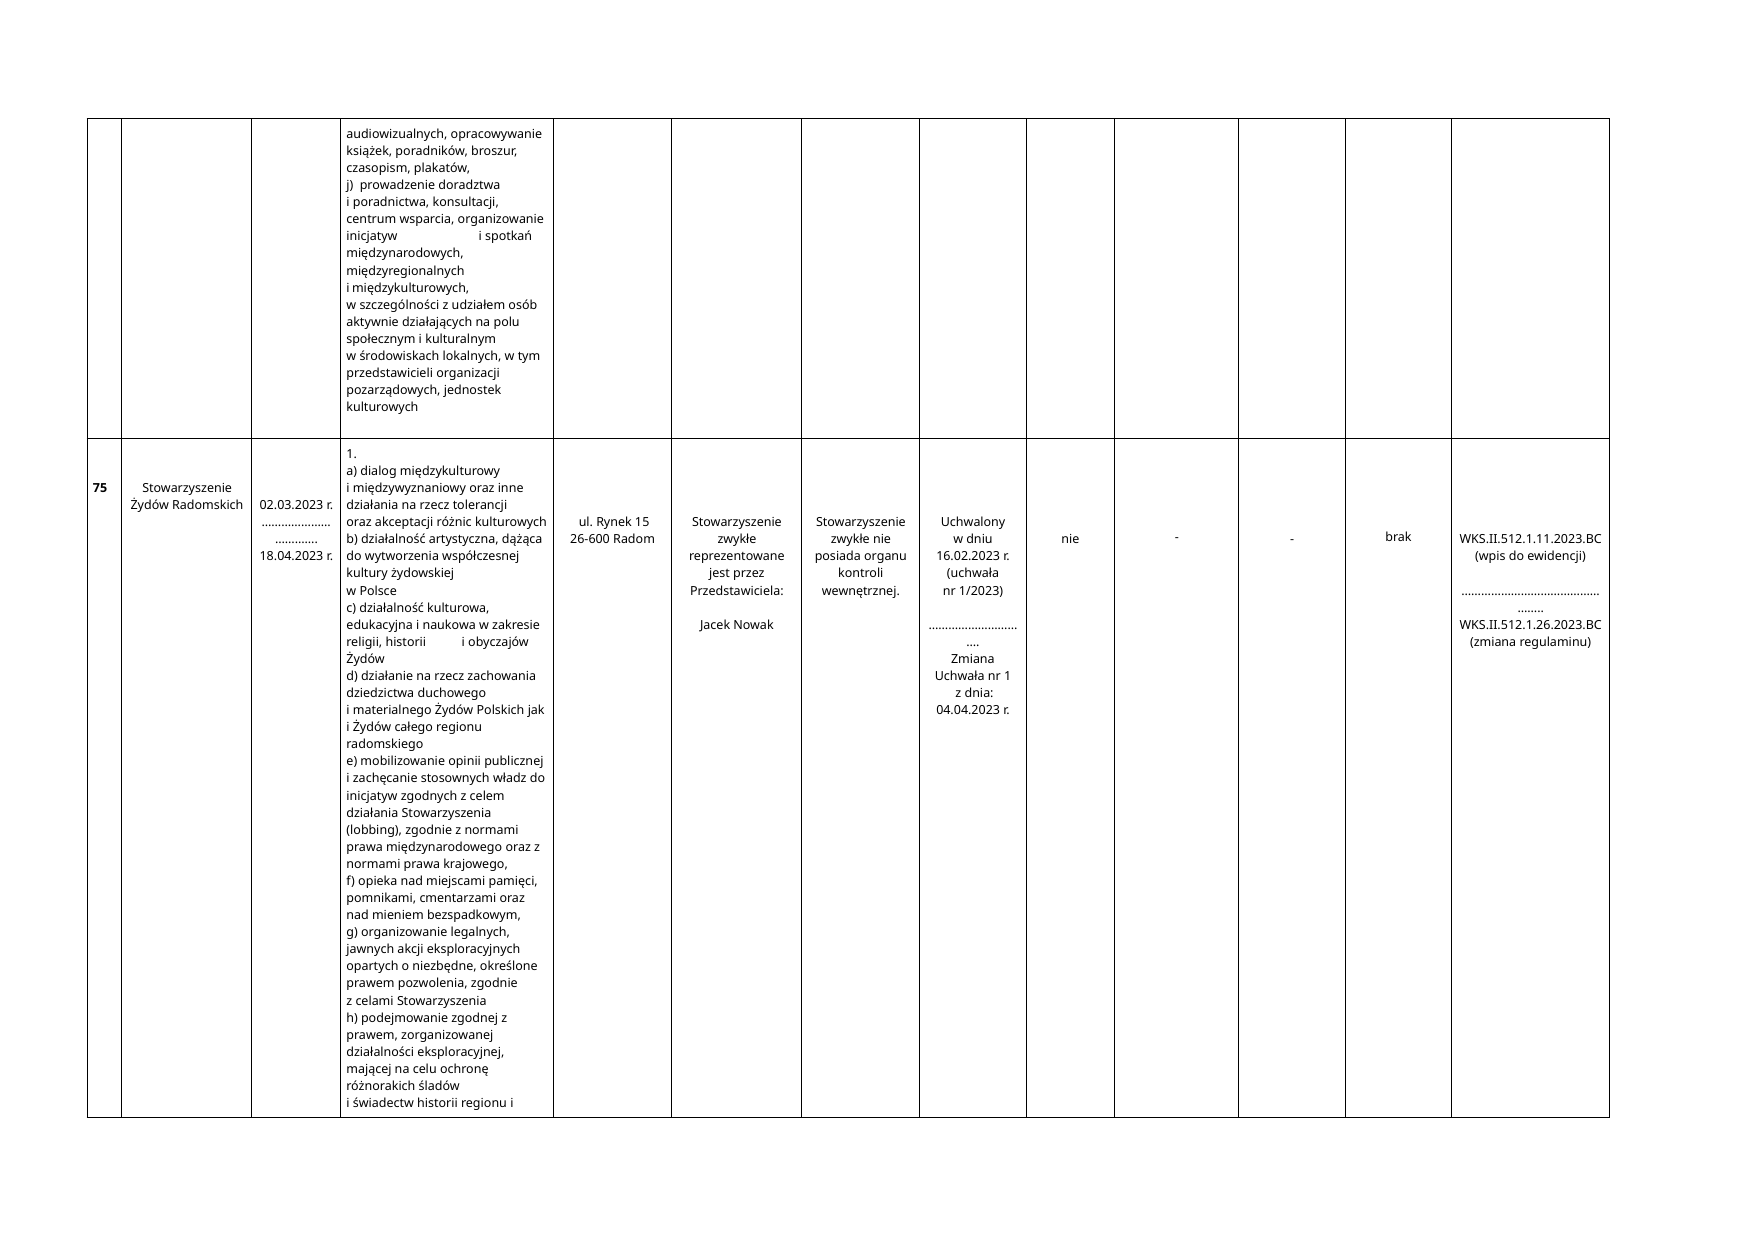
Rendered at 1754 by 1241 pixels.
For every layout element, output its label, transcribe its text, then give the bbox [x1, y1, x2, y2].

table_cell Stowarzyszenie zwykłe reprezentowane jest przez Przedstawiciela: Jacek Nowak [672, 439, 801, 1117]
table_cell 1. a) dialog międzykulturowy i międzywyznaniowy oraz inne działania na rzecz tolerancji oraz akceptacji różnic kulturowych b) działalność artystyczna, dążąca do wytworzenia współczesnej kultury żydowskiej w Polsce c) działalność kulturowa, edukacyjna i naukowa w zakresie religii, historii i obyczajów Żydów d) działanie na rzecz zachowania dziedzictwa duchowego i materialnego Żydów Polskich jak i Żydów całego regionu radomskiego e) mobilizowanie opinii publicznej i zachęcanie stosownych władz do inicjatyw zgodnych z celem działania Stowarzyszenia (lobbing), zgodnie z normami prawa międzynarodowego oraz z normami prawa krajowego, f) opieka nad miejscami pamięci, pomnikami, cmentarzami oraz nad mieniem bezspadkowym, g) organizowanie legalnych, jawnych akcji eksploracyjnych opartych o niezbędne, określone prawem pozwolenia, zgodnie z celami Stowarzyszenia h) podejmowanie zgodnej z prawem, zorganizowanej działalności eksploracyjnej, mającej na celu ochronę różnorakich śladów i świadectw historii regionu i [341, 439, 553, 1117]
table_cell - [1115, 439, 1238, 1117]
table_cell [802, 119, 919, 438]
table_cell [1027, 119, 1114, 438]
table_cell - [1239, 119, 1345, 438]
table_cell [554, 119, 671, 438]
table_cell 75 [88, 439, 121, 1117]
table_cell ul. Rynek 15 26-600 Radom [554, 439, 671, 1117]
table_cell WKS.II.512.1.11.2023.BC (wpis do ewidencji) ………………………………………….. WKS.II.512.1.26.2023.BC (zmiana regulaminu) [1452, 439, 1609, 1117]
table_cell [672, 119, 801, 438]
table_cell 02.03.2023 r. ……………………………. 18.04.2023 r. [252, 439, 340, 1117]
table_cell [920, 119, 1026, 438]
table_cell nie [1027, 439, 1114, 1117]
table_cell - [1115, 119, 1238, 438]
table_cell [1346, 119, 1451, 438]
table_cell - [1239, 439, 1345, 1117]
table_cell Stowarzyszenie Żydów Radomskich [122, 439, 251, 1117]
table_cell [122, 119, 251, 438]
table_cell Stowarzyszenie zwykłe nie posiada organu kontroli wewnętrznej. [802, 439, 919, 1117]
table_cell brak [1346, 439, 1451, 1117]
table_cell [88, 119, 121, 438]
table_cell Uchwalony w dniu 16.02.2023 r. (uchwała nr 1/2023) …………………………. Zmiana Uchwała nr 1 z dnia: 04.04.2023 r. [920, 439, 1026, 1117]
table_cell [252, 119, 340, 438]
table_cell audiowizualnych, opracowywanie książek, poradników, broszur, czasopism, plakatów, j) prowadzenie doradztwa i poradnictwa, konsultacji, centrum wsparcia, organizowanie inicjatyw i spotkań międzynarodowych, międzyregionalnych i międzykulturowych, w szczególności z udziałem osób aktywnie działających na polu społecznym i kulturalnym w środowiskach lokalnych, w tym przedstawicieli organizacji pozarządowych, jednostek kulturowych [341, 119, 553, 438]
table_cell [1452, 119, 1609, 438]
